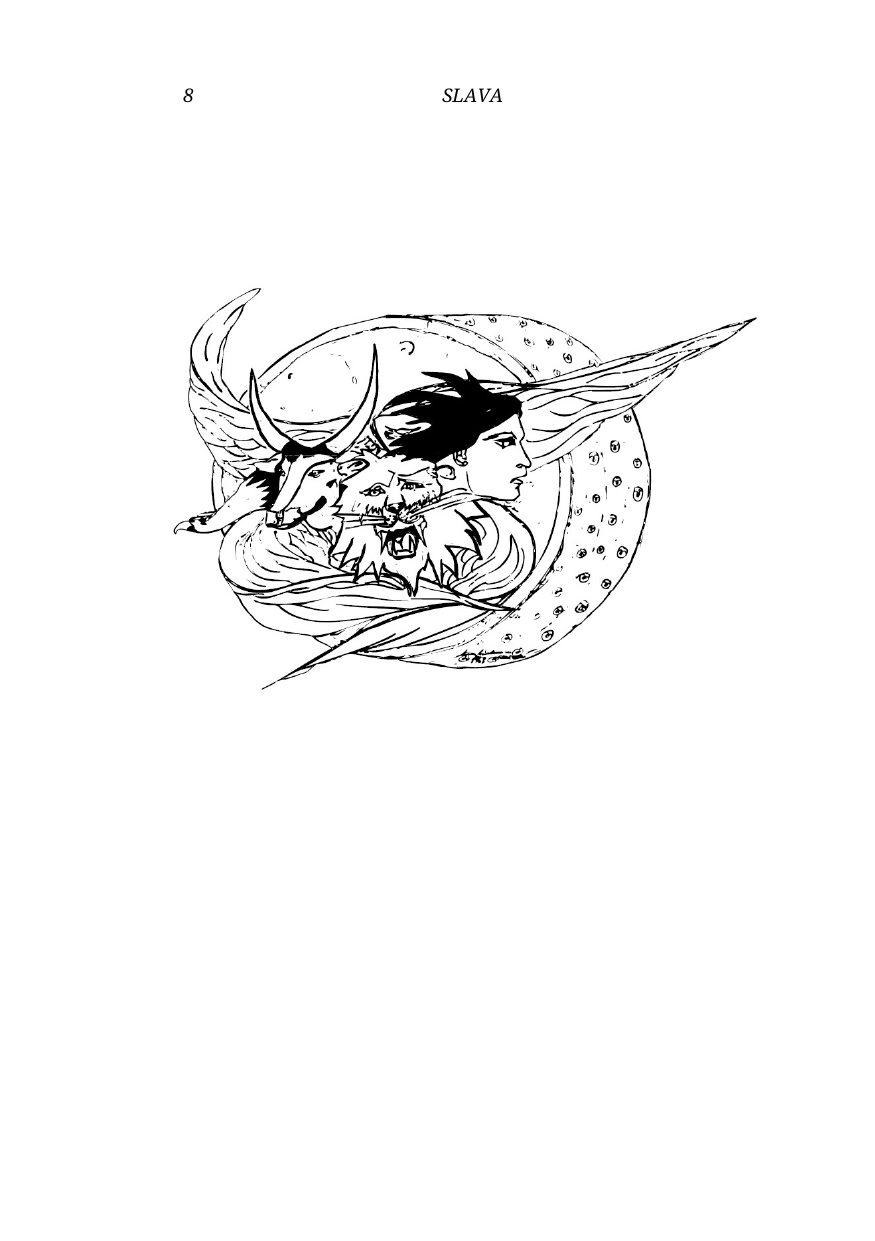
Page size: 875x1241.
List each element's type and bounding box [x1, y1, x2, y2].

picture [147, 269, 786, 699]
